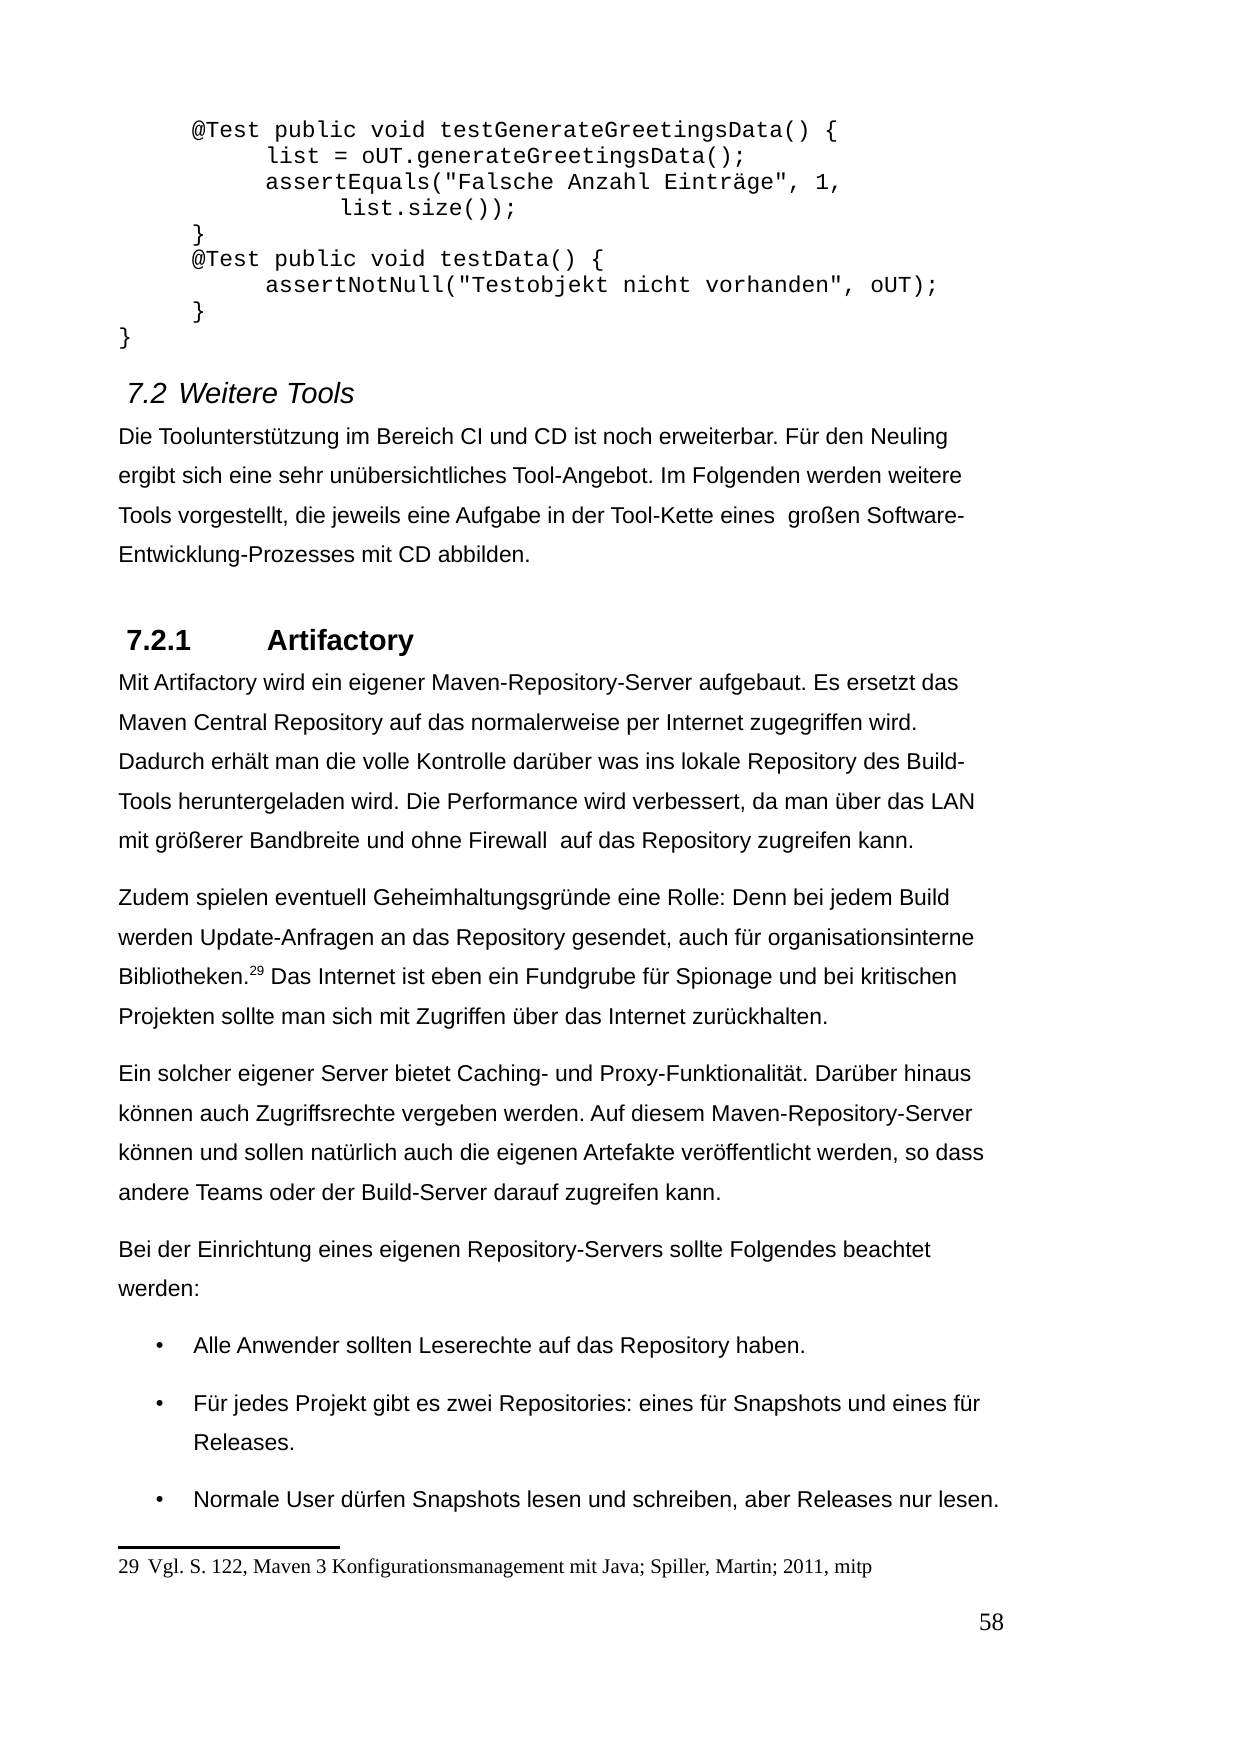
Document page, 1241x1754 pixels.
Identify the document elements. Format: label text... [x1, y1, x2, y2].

text @Test public void testGenerateGreetingsData() { [118, 118, 1004, 144]
text } [118, 222, 1004, 248]
list Normale User dürfen Snapshots lesen und schreiben, aber Releases nur lesen. [156, 1486, 1004, 1512]
subtitle Weitere Tools [118, 377, 1004, 410]
text assertNotNull("Testobjekt nicht vorhanden", oUT); [118, 274, 1004, 300]
text Die Toolunterstützung im Bereich CI und CD ist noch erweiterbar. Für den Neuling ergibt sich eine sehr unübersichtliches Tool-Angebot. Im Folgenden werden weitere Tools vorgestellt, die jeweils eine Aufgabe in der Tool-Kette eines großen Software-Entwicklung-Prozesses mit CD abbilden. [118, 423, 1004, 567]
text assertEquals("Falsche Anzahl Einträge", 1, [118, 170, 1004, 196]
text Vgl. S. 122, Maven 3 Konfigurationsmanagement mit Java; Spiller, Martin; 2011, mitp [118, 1553, 1004, 1578]
text @Test public void testData() { [118, 248, 1004, 274]
text list = oUT.generateGreetingsData(); [118, 144, 1004, 170]
text list.size()); [118, 196, 1004, 222]
text Mit Artifactory wird ein eigener Maven-Repository-Server aufgebaut. Es ersetzt das Maven Central Repository auf das normalerweise per Internet zugegriffen wird. Dadurch erhält man die volle Kontrolle darüber was ins lokale Repository des Build-Tools heruntergeladen wird. Die Performance wird verbessert, da man über das LAN mit größerer Bandbreite und ohne Firewall auf das Repository zugreifen kann. [118, 669, 1004, 853]
list Für jedes Projekt gibt es zwei Repositories: eines für Snapshots und eines für Releases. [156, 1389, 1004, 1455]
subtitle Artifactory [118, 623, 1004, 657]
text Zudem spielen eventuell Geheimhaltungsgründe eine Rolle: Denn bei jedem Build werden Update-Anfragen an das Repository gesendet, auch für organisationsinterne Bibliotheken. Das Internet ist eben ein Fundgrube für Spionage und bei kritischen Projekten sollte man sich mit Zugriffen über das Internet zurückhalten. [118, 884, 1004, 1029]
text Bei der Einrichtung eines eigenen Repository-Servers sollte Folgendes beachtet werden: [118, 1236, 1004, 1301]
text } [118, 326, 1004, 352]
list Alle Anwender sollten Leserechte auf das Repository haben. [156, 1332, 1004, 1359]
text Ein solcher eigener Server bietet Caching- und Proxy-Funktionalität. Darüber hinaus können auch Zugriffsrechte vergeben werden. Auf diesem Maven-Repository-Server können und sollen natürlich auch die eigenen Artefakte veröffentlicht werden, so dass andere Teams oder der Build-Server darauf zugreifen kann. [118, 1060, 1004, 1205]
text } [118, 300, 1004, 326]
